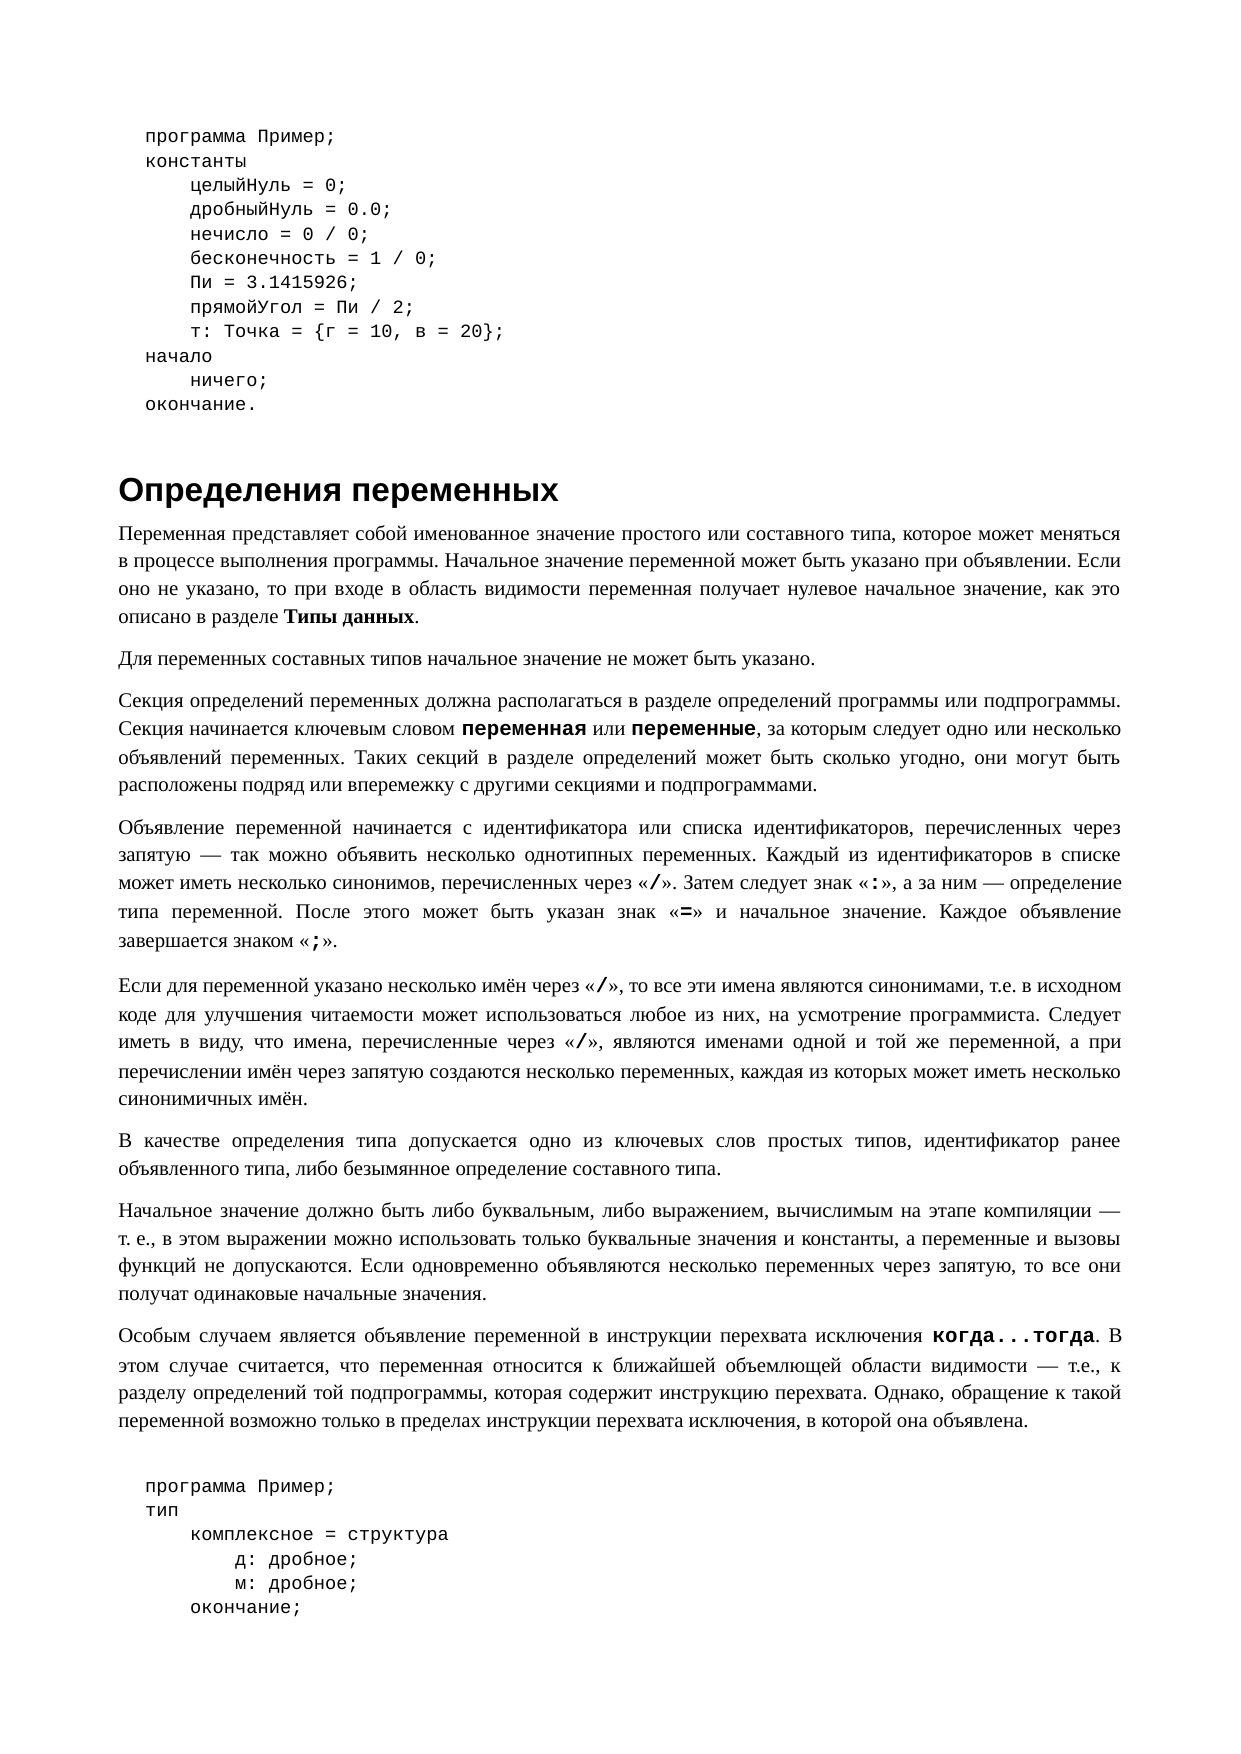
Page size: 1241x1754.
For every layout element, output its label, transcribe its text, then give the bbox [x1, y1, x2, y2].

text программа Пример; тип комплексное = структура д: дробное; м: дробное; окончание; [136, 1468, 1104, 1628]
text Объявление переменной начинается с идентификатора или списка идентификаторов, перечисленных через запятую — так можно объявить несколько однотипных переменных. Каждый из идентификаторов в списке может иметь несколько синонимов, перечисленных через «/». Затем следует знак «:», а за ним — определение типа переменной. После этого может быть указан знак «=» и начальное значение. Каждое объявление завершается знаком «;». [118, 814, 1122, 954]
text Секция определений переменных должна располагаться в разделе определений программы или подпрограммы. Секция начинается ключевым словом переменная или переменные, за которым следует одно или несколько объявлений переменных. Таких секций в разделе определений может быть сколько угодно, они могут быть расположены подряд или вперемежку с другими секциями и подпрограммами. [118, 688, 1122, 796]
text Особым случаем является объявление переменной в инструкции перехвата исключения когда...тогда. В этом случае считается, что переменная относится к ближайшей объемлющей области видимости — т.е., к разделу определений той подпрограммы, которая содержит инструкцию перехвата. Однако, обращение к такой переменной возможно только в пределах инструкции перехвата исключения, в которой она объявлена. [118, 1323, 1122, 1432]
text Для переменных составных типов начальное значение не может быть указано. [118, 646, 1122, 670]
text Переменная представляет собой именованное значение простого или составного типа, которое может меняться в процессе выполнения программы. Начальное значение переменной может быть указано при объявлении. Если оно не указано, то при входе в область видимости переменная получает нулевое начальное значение, как это описано в разделе Типы данных. [118, 521, 1122, 628]
text Начальное значение должно быть либо буквальным, либо выражением, вычислимым на этапе компиляции — т. е., в этом выражении можно использовать только буквальные значения и константы, а переменные и вызовы функций не допускаются. Если одновременно объявляются несколько переменных через запятую, то все они получат одинаковые начальные значения. [118, 1198, 1122, 1305]
text программа Пример; константы целыйНуль = 0; дробныйНуль = 0.0; нечисло = 0 / 0; бесконечность = 1 / 0; Пи = 3.1415926; прямойУгол = Пи / 2; т: Точка = {г = 10, в = 20}; начало ничего; окончание. [136, 118, 1104, 425]
subtitle Определения переменных [118, 470, 1122, 508]
text Если для переменной указано несколько имён через «/», то все эти имена являются синонимами, т.е. в исходном коде для улучшения читаемости может использоваться любое из них, на усмотрение программиста. Следует иметь в виду, что имена, перечисленные через «/», являются именами одной и той же переменной, а при перечислении имён через запятую создаются несколько переменных, каждая из которых может иметь несколько синонимичных имён. [118, 972, 1122, 1110]
text В качестве определения типа допускается одно из ключевых слов простых типов, идентификатор ранее объявленного типа, либо безымянное определение составного типа. [118, 1128, 1122, 1180]
